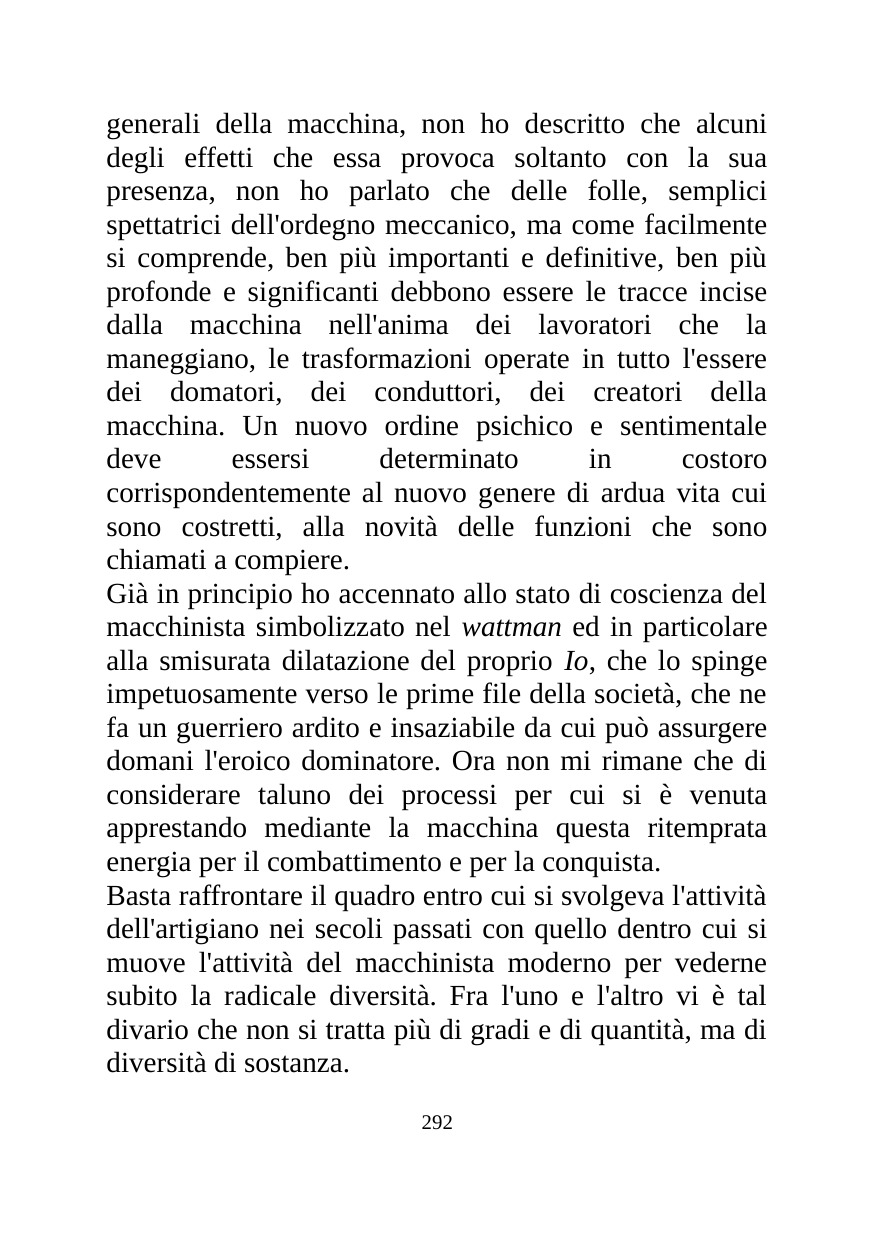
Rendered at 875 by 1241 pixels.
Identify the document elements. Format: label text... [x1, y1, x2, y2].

text generali della macchina, non ho descritto che alcuni degli effetti che essa provoca soltanto con la sua presenza, non ho parlato che delle folle, semplici spettatrici dell'ordegno meccanico, ma come facilmente si comprende, ben più importanti e definitive, ben più profonde e significanti debbono essere le tracce incise dalla macchina nell'anima dei lavoratori che la maneggiano, le trasformazioni operate in tutto l'essere dei domatori, dei conduttori, dei creatori della macchina. Un nuovo ordine psichico e sentimentale deve essersi determinato in costoro corrispondentemente al nuovo genere di ardua vita cui sono costretti, alla novità delle funzioni che sono chiamati a compiere. [106, 106, 768, 576]
text Basta raffrontare il quadro entro cui si svolgeva l'attività dell'artigiano nei secoli passati con quello dentro cui si muove l'attività del macchinista moderno per vederne subito la radicale diversità. Fra l'uno e l'altro vi è tal divario che non si tratta più di gradi e di quantità, ma di diversità di sostanza. [106, 878, 768, 1079]
text Già in principio ho accennato allo stato di coscienza del macchinista simbolizzato nel wattman ed in particolare alla smisurata dilatazione del proprio Io, che lo spinge impetuosamente verso le prime file della società, che ne fa un guerriero ardito e insaziabile da cui può assurgere domani l'eroico dominatore. Ora non mi rimane che di considerare taluno dei processi per cui si è venuta apprestando mediante la macchina questa ritemprata energia per il combattimento e per la conquista. [106, 576, 768, 878]
